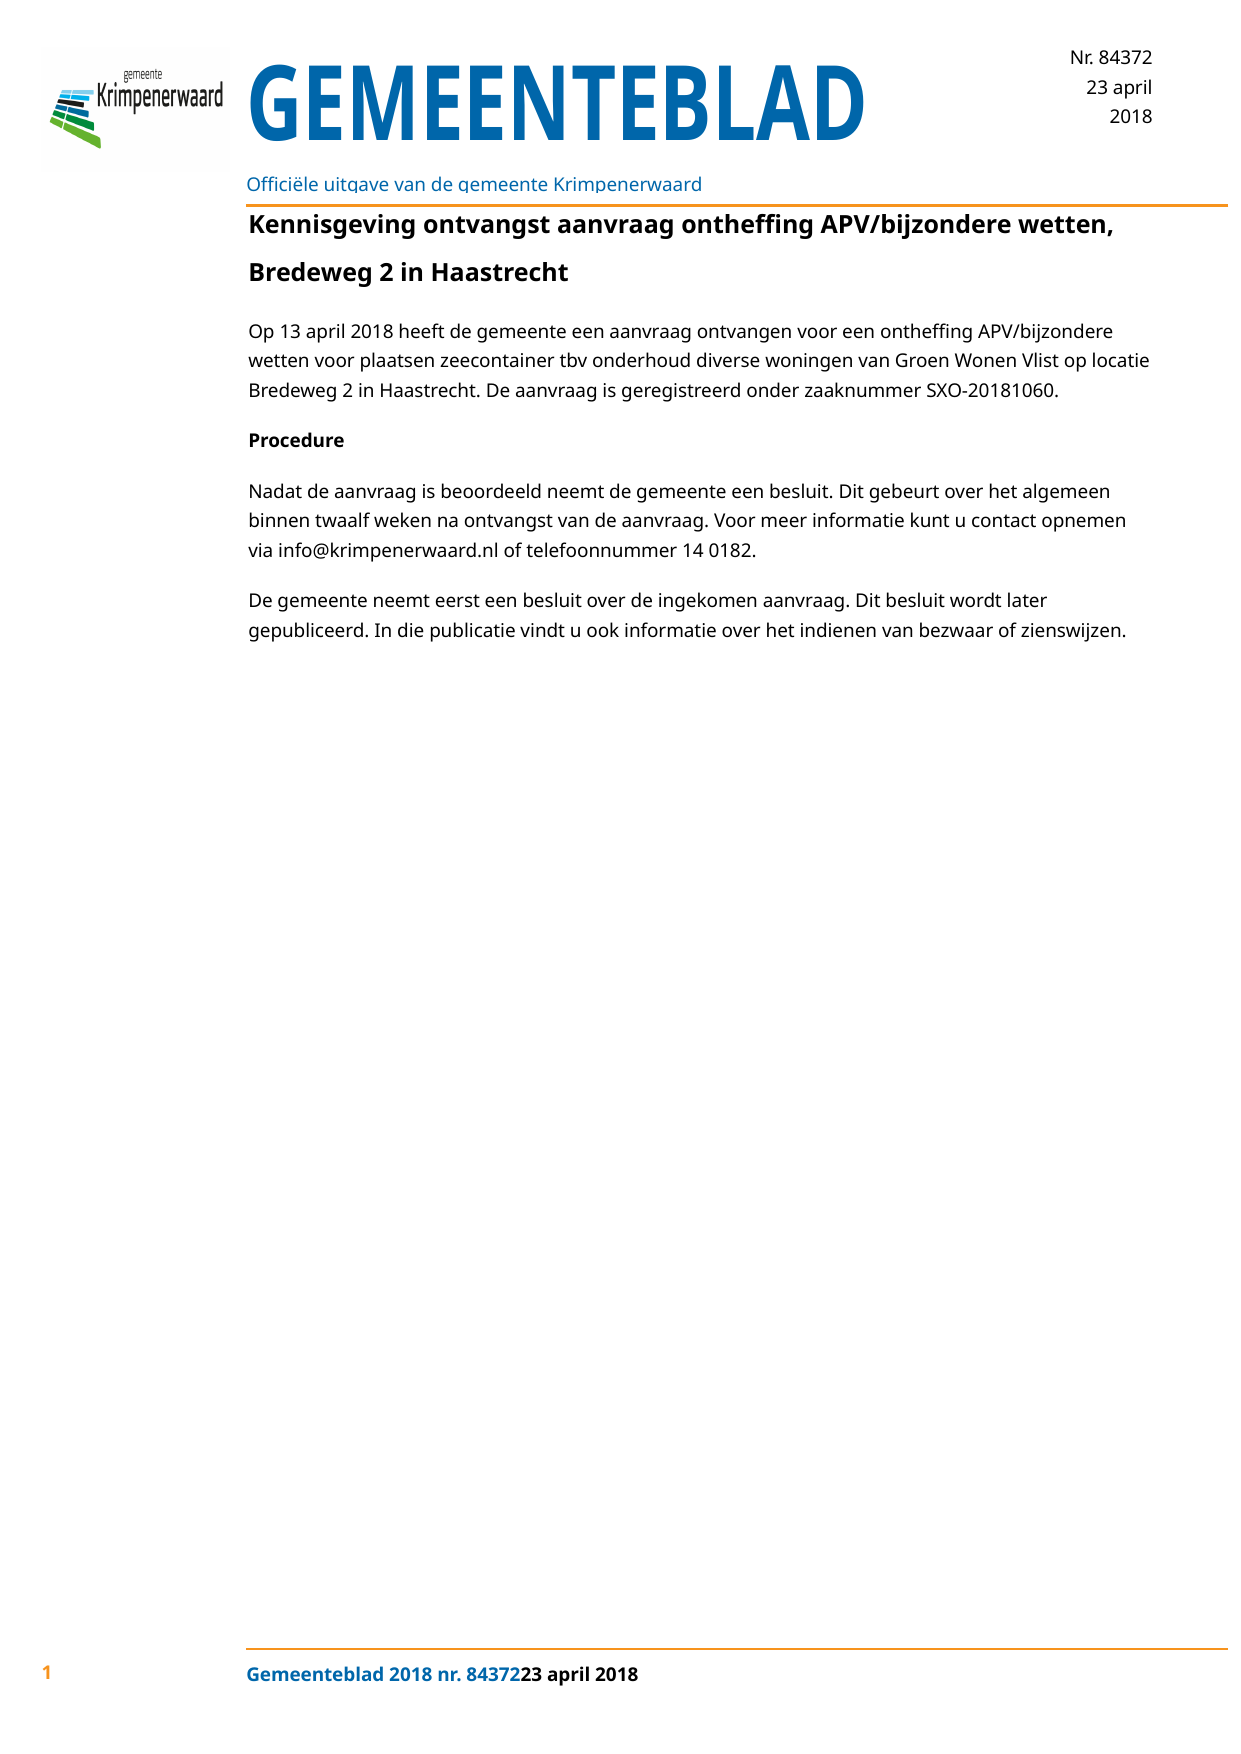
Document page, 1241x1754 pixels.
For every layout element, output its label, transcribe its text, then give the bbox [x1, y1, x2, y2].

text Op 13 april 2018 heeft de gemeente een aanvraag ontvangen voor een ontheffing APV/bijzondere wetten voor plaatsen zeecontainer tbv onderhoud diverse woningen van Groen Wonen Vlist op locatie Bredeweg 2 in Haastrecht. De aanvraag is geregistreerd onder zaaknummer SXO-20181060. [248, 318, 1152, 403]
text Nadat de aanvraag is beoordeeld neemt de gemeente een besluit. Dit gebeurt over het algemeen binnen twaalf weken na ontvangst van de aanvraag. Voor meer informatie kunt u contact opnemen via info@krimpenerwaard.nl of telefoonnummer 14 0182. [248, 478, 1152, 563]
text Procedure [248, 427, 1152, 453]
picture [41, 47, 231, 172]
text Kennisgeving ontvangst aanvraag ontheffing APV/bijzondere wetten, Bredeweg 2 in Haastrecht [248, 207, 1152, 288]
text De gemeente neemt eerst een besluit over de ingekomen aanvraag. Dit besluit wordt later gepubliceerd. In die publicatie vindt u ook informatie over het indienen van bezwaar of zienswijzen. [248, 587, 1152, 643]
